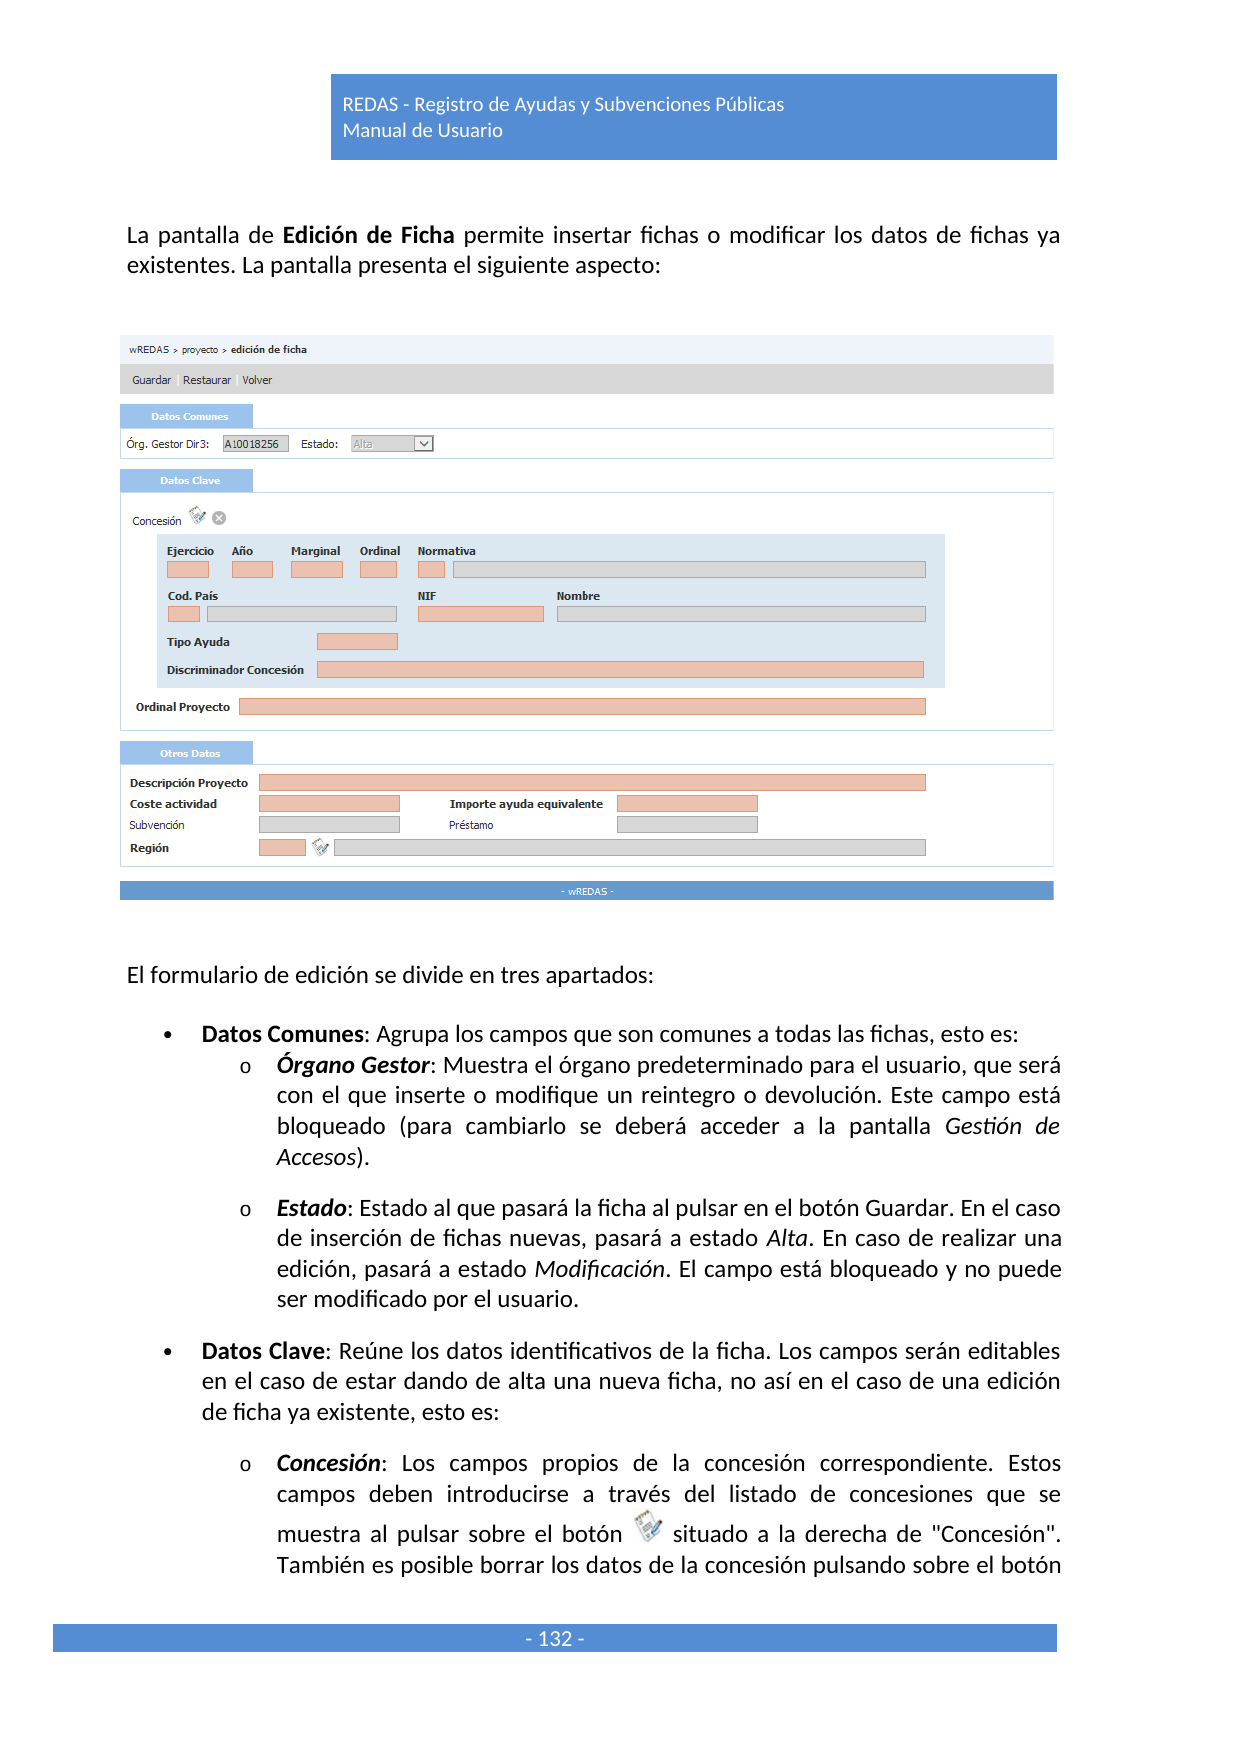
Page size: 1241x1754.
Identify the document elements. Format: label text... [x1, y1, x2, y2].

list Datos Comunes: Agrupa los campos que son comunes a todas las fichas, esto es: [164, 1019, 1062, 1049]
list Datos Clave: Reúne los datos identificativos de la ficha. Los campos serán editables en el caso de estar dando de alta una nueva ficha, no así en el caso de una edición de ficha ya existente, esto es: [164, 1335, 1062, 1427]
text El formulario de edición se divide en tres apartados: [127, 959, 1062, 989]
picture [632, 1508, 664, 1543]
list Órgano Gestor: Muestra el órgano predeterminado para el usuario, que será con el que inserte o modifique un reintegro o devolución. Este campo está bloqueado (para cambiarlo se deberá acceder a la pantalla Gestión de Accesos). [239, 1049, 1062, 1171]
list Estado: Estado al que pasará la ficha al pulsar en el botón Guardar. En el caso de inserción de fichas nuevas, pasará a estado Alta. En caso de realizar una edición, pasará a estado Modificación. El campo está bloqueado y no puede ser modificado por el usuario. [239, 1192, 1062, 1314]
text La pantalla de Edición de Ficha permite insertar fichas o modificar los datos de fichas ya existentes. La pantalla presenta el siguiente aspecto: [127, 219, 1062, 280]
list Concesión: Los campos propios de la concesión correspondiente. Estos campos deben introducirse a través del listado de concesiones que se muestra al pulsar sobre el botón situado a la derecha de "Concesión". También es posible borrar los datos de la concesión pulsando sobre el botón [239, 1447, 1062, 1579]
picture [117, 332, 1054, 900]
